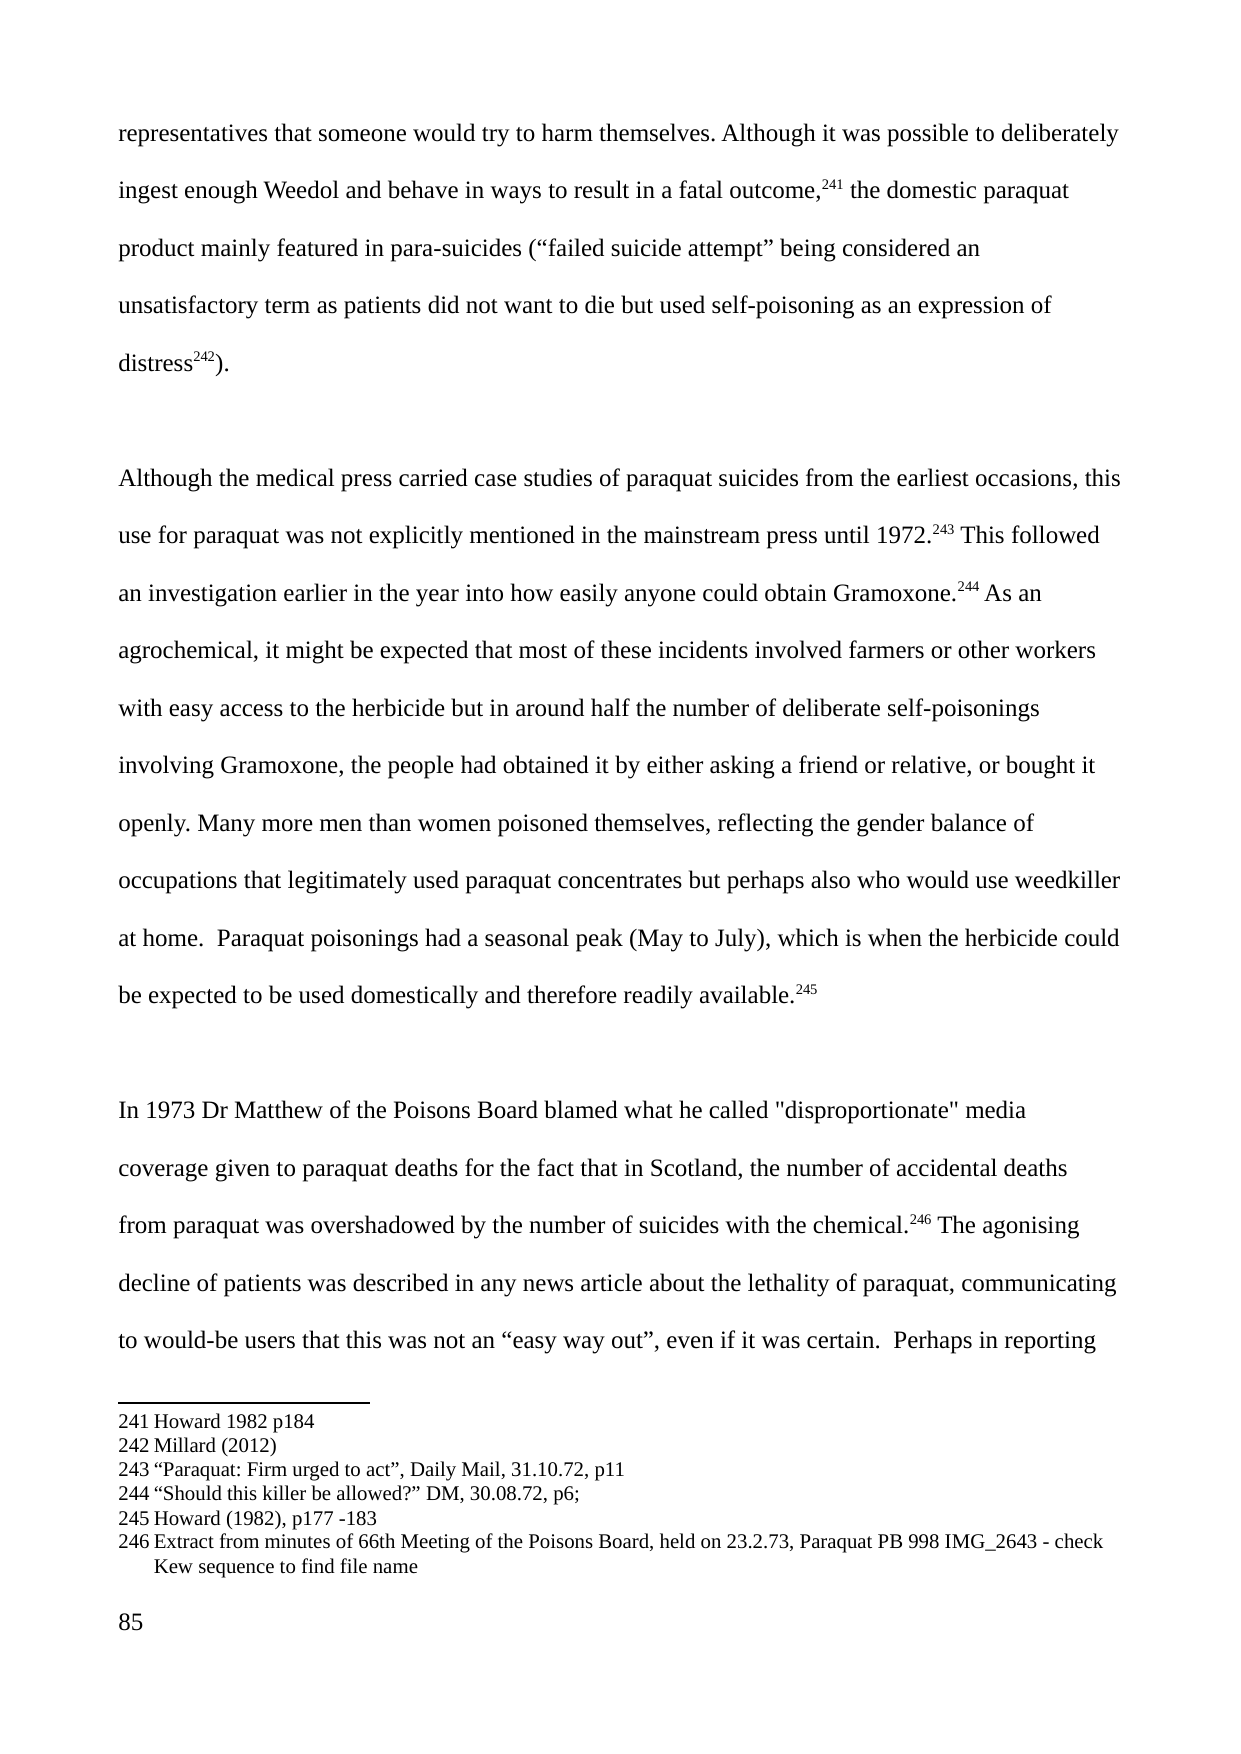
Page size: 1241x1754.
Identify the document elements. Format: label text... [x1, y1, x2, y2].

text In 1973 Dr Matthew of the Poisons Board blamed what he called "disproportionate" media coverage given to paraquat deaths for the fact that in Scotland, the number of accidental deaths from paraquat was overshadowed by the number of suicides with the chemical. The agonising decline of patients was described in any news article about the lethality of paraquat, communicating to would-be users that this was not an “easy way out”, even if it was certain. Perhaps in reporting [118, 1096, 1122, 1354]
text “Paraquat: Firm urged to act”, Daily Mail, 31.10.72, p11 [118, 1457, 1122, 1481]
text Extract from minutes of 66th Meeting of the Poisons Board, held on 23.2.73, Paraquat PB 998 IMG_2643 - check Kew sequence to find file name [118, 1529, 1122, 1578]
text representatives that someone would try to harm themselves. Although it was possible to deliberately ingest enough Weedol and behave in ways to result in a fatal outcome, the domestic paraquat product mainly featured in para-suicides (“failed suicide attempt” being considered an unsatisfactory term as patients did not want to die but used self-poisoning as an expression of distress). [118, 118, 1122, 377]
text Howard (1982), p177 -183 [118, 1505, 1122, 1529]
text Millard (2012) [118, 1433, 1122, 1457]
text Although the medical press carried case studies of paraquat suicides from the earliest occasions, this use for paraquat was not explicitly mentioned in the mainstream press until 1972. This followed an investigation earlier in the year into how easily anyone could obtain Gramoxone. As an agrochemical, it might be expected that most of these incidents involved farmers or other workers with easy access to the herbicide but in around half the number of deliberate self-poisonings involving Gramoxone, the people had obtained it by either asking a friend or relative, or bought it openly. Many more men than women poisoned themselves, reflecting the gender balance of occupations that legitimately used paraquat concentrates but perhaps also who would use weedkiller at home. Paraquat poisonings had a seasonal peak (May to July), which is when the herbicide could be expected to be used domestically and therefore readily available. [118, 463, 1122, 1009]
text Howard 1982 p184 [118, 1409, 1122, 1433]
text “Should this killer be allowed?” DM, 30.08.72, p6; [118, 1481, 1122, 1505]
